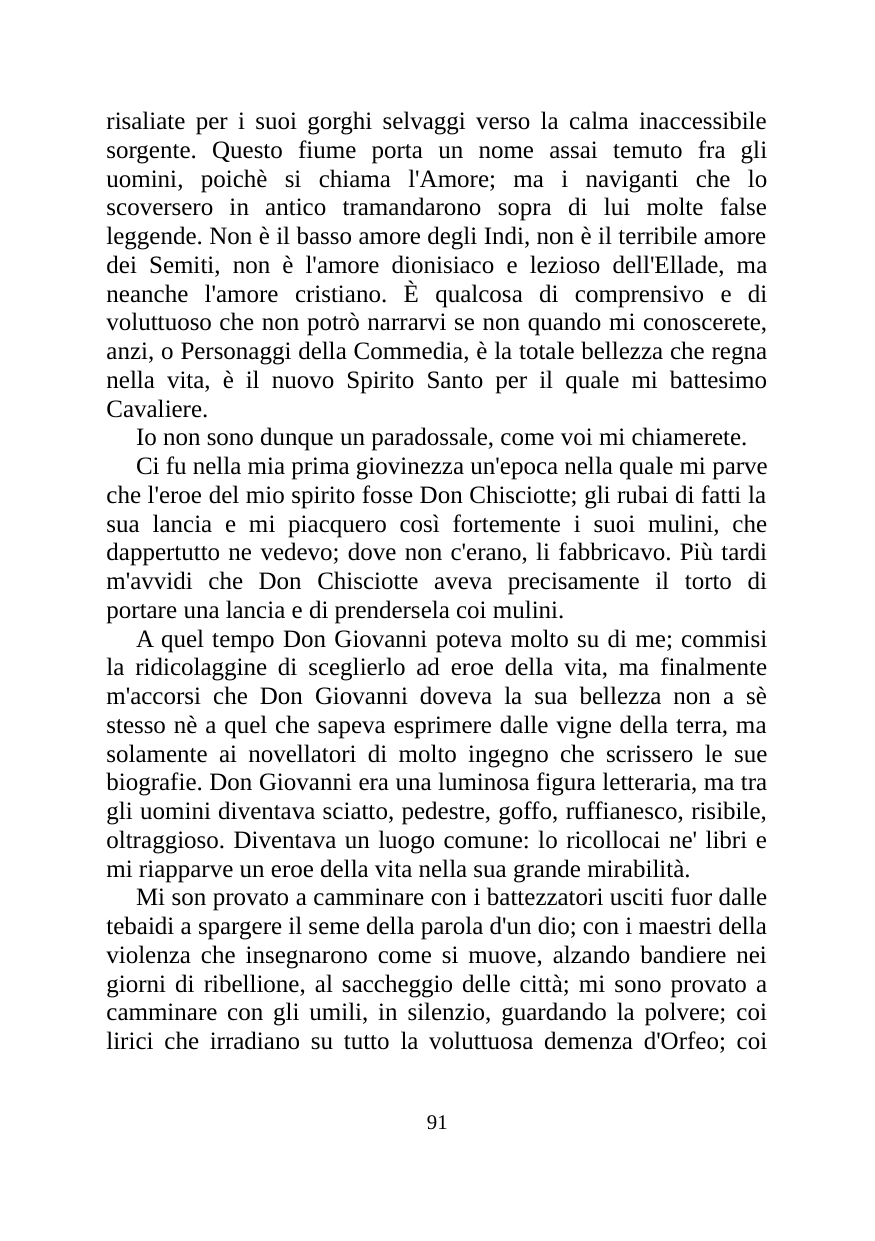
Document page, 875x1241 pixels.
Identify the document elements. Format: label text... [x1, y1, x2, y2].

text A quel tempo Don Giovanni poteva molto su di me; commisi la ridicolaggine di sceglierlo ad eroe della vita, ma finalmente m'accorsi che Don Giovanni doveva la sua bellezza non a sè stesso nè a quel che sapeva esprimere dalle vigne della terra, ma solamente ai novellatori di molto ingegno che scrissero le sue biografie. Don Giovanni era una luminosa figura letteraria, ma tra gli uomini diventava sciatto, pedestre, goffo, ruffianesco, risibile, oltraggioso. Diventava un luogo comune: lo ricollocai ne' libri e mi riapparve un eroe della vita nella sua grande mirabilità. [106, 624, 768, 882]
text Mi son provato a camminare con i battezzatori usciti fuor dalle tebaidi a spargere il seme della parola d'un dio; con i maestri della violenza che insegnarono come si muove, alzando bandiere nei giorni di ribellione, al saccheggio delle città; mi sono provato a camminare con gli umili, in silenzio, guardando la polvere; coi lirici che irradiano su tutto la voluttuosa demenza d'Orfeo; coi [106, 882, 768, 1055]
text Ci fu nella mia prima giovinezza un'epoca nella quale mi parve che l'eroe del mio spirito fosse Don Chisciotte; gli rubai di fatti la sua lancia e mi piacquero così fortemente i suoi mulini, che dappertutto ne vedevo; dove non c'erano, li fabbricavo. Più tardi m'avvidi che Don Chisciotte aveva precisamente il torto di portare una lancia e di prendersela coi mulini. [106, 451, 768, 624]
text risaliate per i suoi gorghi selvaggi verso la calma inaccessibile sorgente. Questo fiume porta un nome assai temuto fra gli uomini, poichè si chiama l'Amore; ma i naviganti che lo scoversero in antico tramandarono sopra di lui molte false leggende. Non è il basso amore degli Indi, non è il terribile amore dei Semiti, non è l'amore dionisiaco e lezioso dell'Ellade, ma neanche l'amore cristiano. È qualcosa di comprensivo e di voluttuoso che non potrò narrarvi se non quando mi conoscerete, anzi, o Personaggi della Commedia, è la totale bellezza che regna nella vita, è il nuovo Spirito Santo per il quale mi battesimo Cavaliere. [106, 106, 768, 422]
text Io non sono dunque un paradossale, come voi mi chiamerete. [106, 422, 768, 451]
